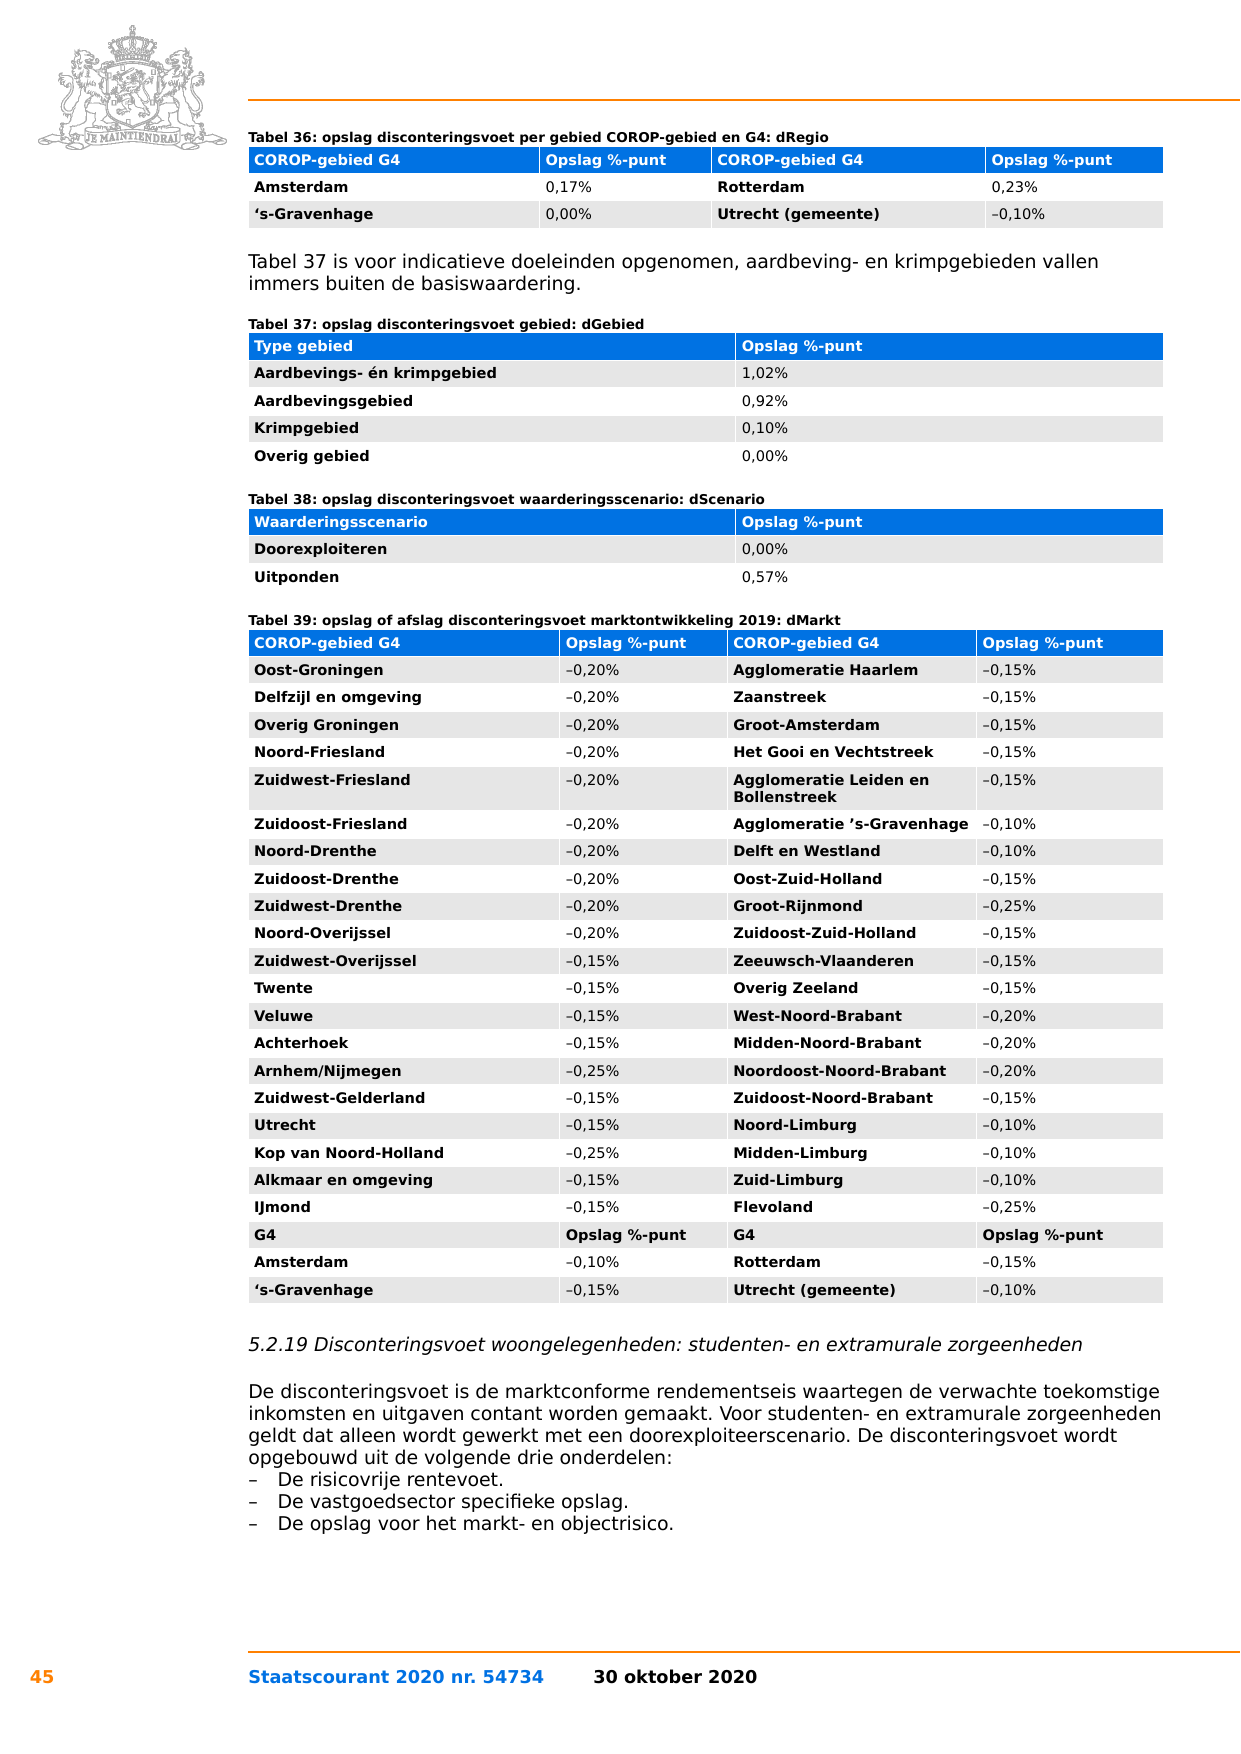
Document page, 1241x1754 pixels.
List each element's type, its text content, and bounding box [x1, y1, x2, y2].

table_cell –0,15% [977, 1085, 1163, 1111]
table_cell Opslag %-punt [736, 509, 1163, 535]
table_cell Zuidoost-Drenthe [249, 866, 559, 892]
table_cell –0,20% [560, 739, 727, 766]
table_cell Utrecht [249, 1113, 559, 1139]
table_cell Doorexploiteren [249, 536, 735, 563]
table_cell Opslag %-punt [736, 333, 1163, 360]
table_cell Rotterdam [712, 174, 985, 200]
table_cell –0,15% [977, 921, 1163, 947]
table_cell Zuidoost-Zuid-Holland [728, 921, 976, 947]
table_cell –0,25% [560, 1058, 727, 1084]
table_cell Alkmaar en omgeving [249, 1167, 559, 1194]
table_cell –0,10% [977, 1277, 1163, 1303]
table_cell Delfzijl en omgeving [249, 685, 559, 711]
table_cell 0,00% [540, 201, 711, 228]
table_cell –0,10% [977, 1167, 1163, 1194]
table_header Tabel 36: opslag disconteringsvoet per gebied COROP-gebied en G4: dRegio [248, 130, 1163, 146]
table_cell 0,00% [736, 536, 1163, 563]
table_cell Arnhem/Nijmegen [249, 1058, 559, 1084]
table_cell –0,15% [560, 976, 727, 1002]
table_cell –0,20% [560, 893, 727, 920]
table_cell Aardbevingsgebied [249, 388, 735, 414]
table_cell G4 [728, 1222, 976, 1248]
table_cell Zuidoost-Friesland [249, 811, 559, 837]
table_cell Groot-Rijnmond [728, 893, 976, 920]
table_cell –0,15% [977, 1250, 1163, 1276]
table_cell ‘s-Gravenhage [249, 1277, 559, 1303]
table_cell Agglomeratie Haarlem [728, 657, 976, 683]
table_cell –0,20% [560, 839, 727, 865]
table_cell –0,10% [977, 1140, 1163, 1166]
table_cell Agglomeratie Leiden en Bollenstreek [728, 767, 976, 810]
table_cell –0,25% [560, 1140, 727, 1166]
table_cell –0,10% [977, 1113, 1163, 1139]
table_cell Noord-Friesland [249, 739, 559, 766]
table_cell Utrecht (gemeente) [728, 1277, 976, 1303]
text De disconteringsvoet is de marktconforme rendementseis waartegen de verwachte toekomstige inkomsten en uitgaven contant worden gemaakt. Voor studenten- en extramurale zorgeenheden geldt dat alleen wordt gewerkt met een doorexploiteerscenario. De disconteringsvoet wordt opgebouwd uit de volgende drie onderdelen: [248, 1381, 1163, 1469]
table_cell Flevoland [728, 1195, 976, 1221]
table_cell Oost-Zuid-Holland [728, 866, 976, 892]
table_cell COROP-gebied G4 [728, 630, 976, 656]
table_cell Opslag %-punt [560, 630, 727, 656]
table_cell Zaanstreek [728, 685, 976, 711]
table_cell –0,10% [977, 839, 1163, 865]
table_cell –0,15% [977, 712, 1163, 738]
table_cell Utrecht (gemeente) [712, 201, 985, 228]
table_cell 1,02% [736, 361, 1163, 387]
table_cell Veluwe [249, 1003, 559, 1029]
table_cell IJmond [249, 1195, 559, 1221]
table_cell –0,15% [560, 1195, 727, 1221]
table_cell –0,10% [560, 1250, 727, 1276]
table_cell Overig Zeeland [728, 976, 976, 1002]
table_cell Opslag %-punt [560, 1222, 727, 1248]
table_cell Delft en Westland [728, 839, 976, 865]
table_cell –0,15% [560, 1085, 727, 1111]
table_cell Het Gooi en Vechtstreek [728, 739, 976, 766]
table_cell Type gebied [249, 333, 735, 360]
table_cell –0,20% [560, 811, 727, 837]
table_cell –0,15% [560, 1113, 727, 1139]
table_cell 0,17% [540, 174, 711, 200]
table_cell COROP-gebied G4 [249, 630, 559, 656]
table_cell –0,10% [977, 811, 1163, 837]
table_cell Zuidwest-Friesland [249, 767, 559, 810]
table_header Tabel 38: opslag disconteringsvoet waarderingsscenario: dScenario [248, 492, 1163, 508]
table_cell Achterhoek [249, 1030, 559, 1057]
table_cell COROP-gebied G4 [249, 147, 539, 173]
table_cell 0,10% [736, 416, 1163, 442]
table_cell Zuidwest-Gelderland [249, 1085, 559, 1111]
table_cell Noord-Overijssel [249, 921, 559, 947]
table_cell –0,20% [977, 1003, 1163, 1029]
table_cell –0,15% [560, 1003, 727, 1029]
text – De risicovrije rentevoet. [248, 1469, 1163, 1491]
text – De vastgoedsector specifieke opslag. [248, 1491, 1163, 1513]
table_cell Amsterdam [249, 1250, 559, 1276]
table_cell Waarderingsscenario [249, 509, 735, 535]
table_cell Kop van Noord-Holland [249, 1140, 559, 1166]
table_cell Noordoost-Noord-Brabant [728, 1058, 976, 1084]
table_cell Zeeuwsch-Vlaanderen [728, 948, 976, 974]
table_cell Aardbevings- én krimpgebied [249, 361, 735, 387]
table_header Tabel 37: opslag disconteringsvoet gebied: dGebied [248, 317, 1163, 332]
table_cell –0,20% [977, 1058, 1163, 1084]
table_cell Twente [249, 976, 559, 1002]
table_cell –0,15% [977, 767, 1163, 810]
table_cell Zuidoost-Noord-Brabant [728, 1085, 976, 1111]
table_cell 0,23% [986, 174, 1163, 200]
table_cell –0,15% [977, 866, 1163, 892]
table_cell –0,20% [560, 767, 727, 810]
table_cell Opslag %-punt [977, 1222, 1163, 1248]
table_cell –0,15% [977, 739, 1163, 766]
table_cell –0,15% [560, 1167, 727, 1194]
table_cell ‘s-Gravenhage [249, 201, 539, 228]
table_cell Amsterdam [249, 174, 539, 200]
table_cell Groot-Amsterdam [728, 712, 976, 738]
table_cell West-Noord-Brabant [728, 1003, 976, 1029]
picture [38, 25, 227, 150]
table_cell –0,20% [977, 1030, 1163, 1057]
table_cell Krimpgebied [249, 416, 735, 442]
table_cell –0,15% [977, 948, 1163, 974]
table_cell Oost-Groningen [249, 657, 559, 683]
table_cell Midden-Limburg [728, 1140, 976, 1166]
table_cell –0,15% [977, 685, 1163, 711]
table_cell –0,20% [560, 685, 727, 711]
table_cell –0,15% [977, 976, 1163, 1002]
table_cell Noord-Limburg [728, 1113, 976, 1139]
table_header Tabel 39: opslag of afslag disconteringsvoet marktontwikkeling 2019: dMarkt [248, 613, 1163, 629]
table_cell –0,15% [560, 1277, 727, 1303]
table_cell Opslag %-punt [986, 147, 1163, 173]
table_cell –0,25% [977, 1195, 1163, 1221]
table_cell G4 [249, 1222, 559, 1248]
subtitle 5.2.19 Disconteringsvoet woongelegenheden: studenten- en extramurale zorgeenheden [248, 1334, 1163, 1356]
table_cell –0,15% [560, 1030, 727, 1057]
table_cell –0,20% [560, 866, 727, 892]
table_cell Zuidwest-Drenthe [249, 893, 559, 920]
text Tabel 37 is voor indicatieve doeleinden opgenomen, aardbeving- en krimpgebieden vallen immers buiten de basiswaardering. [248, 251, 1163, 295]
table_cell Rotterdam [728, 1250, 976, 1276]
table_cell Overig gebied [249, 443, 735, 469]
table_cell Overig Groningen [249, 712, 559, 738]
table_cell –0,10% [986, 201, 1163, 228]
table_cell Agglomeratie ’s-Gravenhage [728, 811, 976, 837]
table_cell Noord-Drenthe [249, 839, 559, 865]
table_cell Uitponden [249, 564, 735, 590]
table_cell 0,00% [736, 443, 1163, 469]
table_cell –0,25% [977, 893, 1163, 920]
text – De opslag voor het markt- en objectrisico. [248, 1513, 1163, 1535]
table_cell –0,15% [560, 948, 727, 974]
table_cell 0,92% [736, 388, 1163, 414]
table_cell –0,15% [977, 657, 1163, 683]
table_cell –0,20% [560, 712, 727, 738]
table_cell –0,20% [560, 921, 727, 947]
table_cell Zuid-Limburg [728, 1167, 976, 1194]
table_cell 0,57% [736, 564, 1163, 590]
table_cell Opslag %-punt [977, 630, 1163, 656]
table_cell –0,20% [560, 657, 727, 683]
table_cell Opslag %-punt [540, 147, 711, 173]
table_cell COROP-gebied G4 [712, 147, 985, 173]
table_cell Zuidwest-Overijssel [249, 948, 559, 974]
table_cell Midden-Noord-Brabant [728, 1030, 976, 1057]
